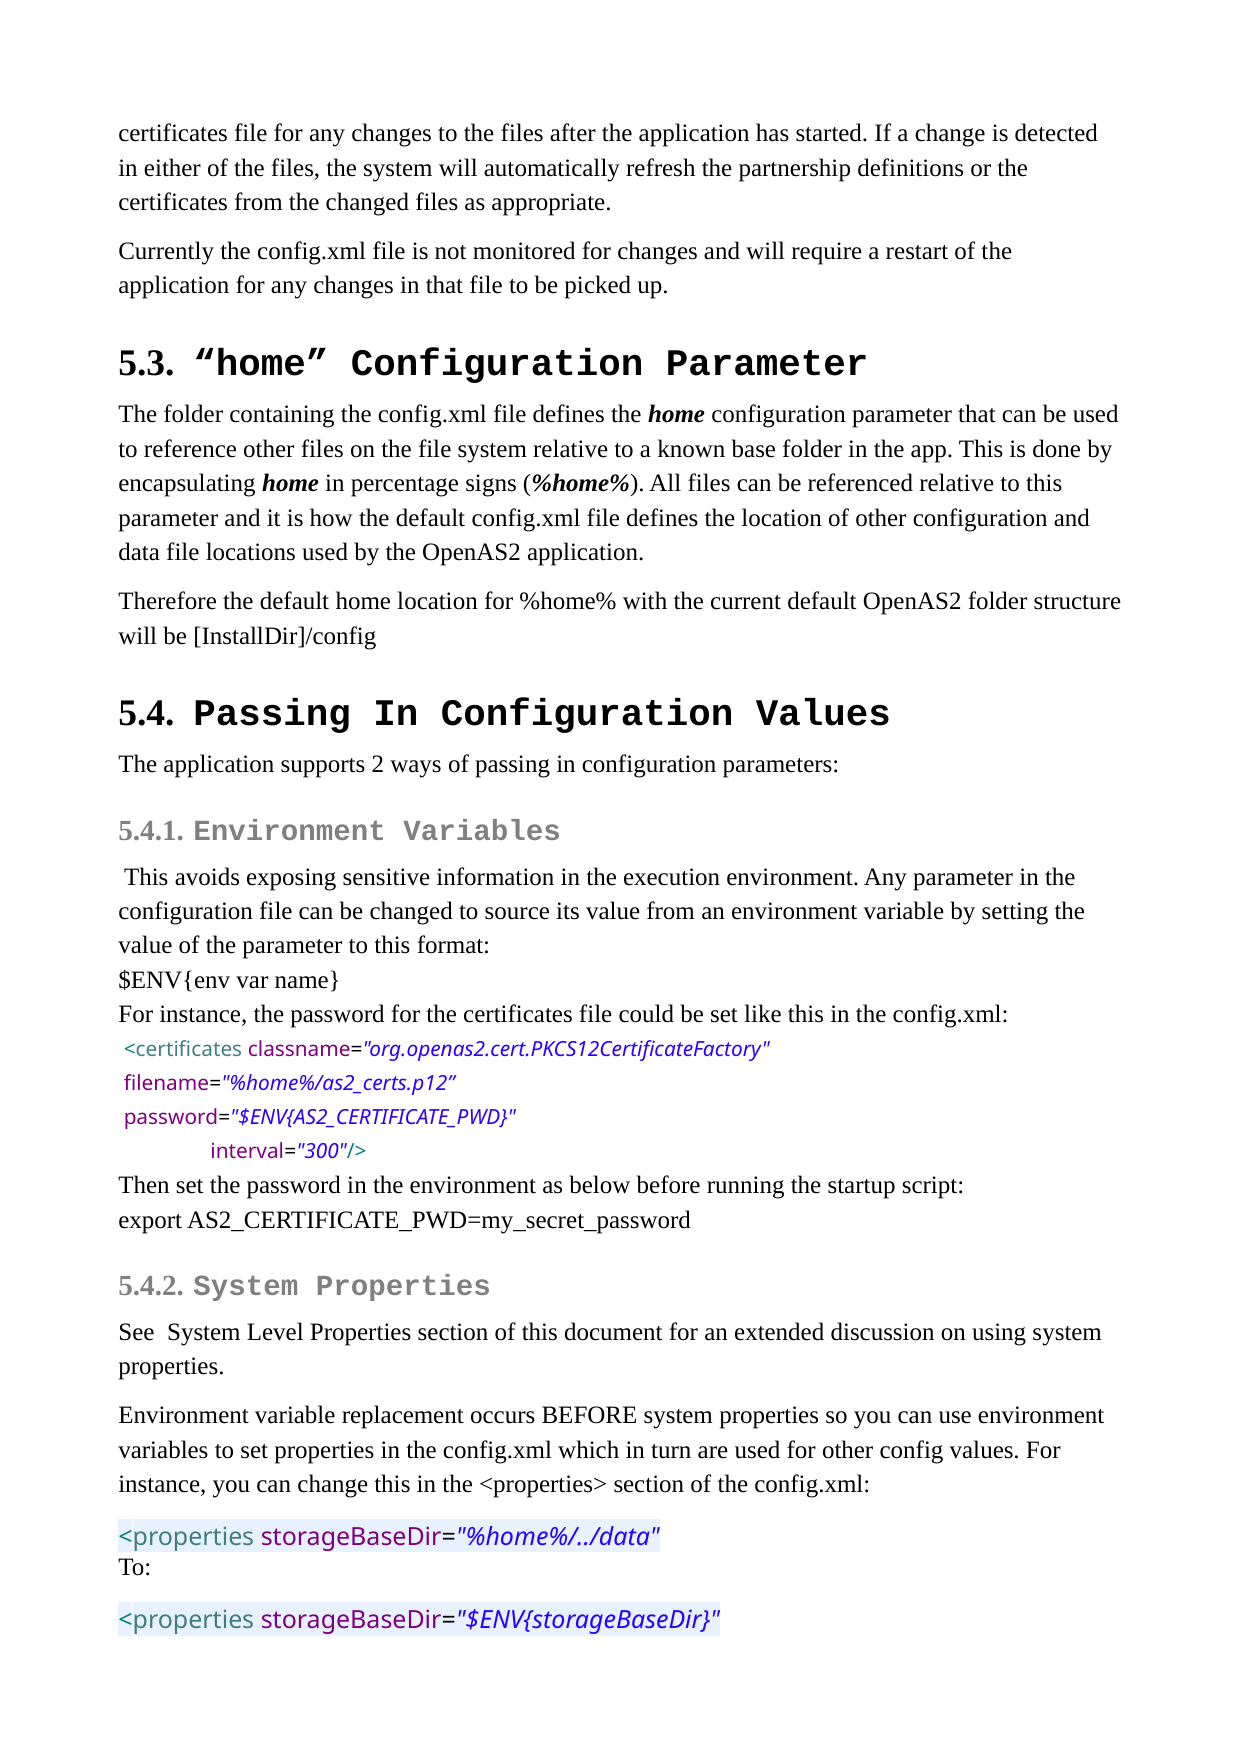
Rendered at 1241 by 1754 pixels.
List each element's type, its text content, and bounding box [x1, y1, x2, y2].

text Therefore the default home location for %home% with the current default OpenAS2 folder structure will be [InstallDir]/config [118, 586, 1122, 649]
text To: [118, 1552, 1122, 1581]
text Currently the config.xml file is not monitored for changes and will require a restart of the application for any changes in that file to be picked up. [118, 236, 1122, 299]
text Environment variable replacement occurs BEFORE system properties so you can use environment variables to set properties in the config.xml which in turn are used for other config values. For instance, you can change this in the <properties> section of the config.xml: [118, 1400, 1122, 1498]
text certificates file for any changes to the files after the application has started. If a change is detected in either of the files, the system will automatically refresh the partnership definitions or the certificates from the changed files as appropriate. [118, 118, 1122, 216]
text The application supports 2 ways of passing in configuration parameters: [118, 749, 1122, 778]
text The folder containing the config.xml file defines the home configuration parameter that can be used to reference other files on the file system relative to a known base folder in the app. This is done by encapsulating home in percentage signs (%home%). All files can be referenced relative to this parameter and it is how the default config.xml file defines the location of other configuration and data file locations used by the OpenAS2 application. [118, 399, 1122, 566]
subtitle Passing In Configuration Values [118, 691, 1122, 737]
subtitle Environment Variables [118, 813, 1122, 849]
subtitle “home” Configuration Parameter [118, 341, 1122, 387]
text <properties storageBaseDir="%home%/../data" [118, 1518, 1122, 1552]
text <properties storageBaseDir="$ENV{storageBaseDir}" [118, 1602, 1122, 1636]
text This avoids exposing sensitive information in the execution environment. Any parameter in the configuration file can be changed to source its value from an environment variable by setting the value of the parameter to this format: $ENV{env var name} For instance, the password for the certificates file could be set like this in the config.xml: <certificates classname="org.openas2.cert.PKCS12CertificateFactory" filename="%home%/as2_certs.p12” password="$ENV{AS2_CERTIFICATE_PWD}" interval="300"/> Then set the password in the environment as below before running the startup script: export AS2_CERTIFICATE_PWD=my_secret_password [118, 862, 1122, 1233]
subtitle System Properties [118, 1268, 1122, 1304]
text See System Level Properties section of this document for an extended discussion on using system properties. [118, 1317, 1122, 1380]
